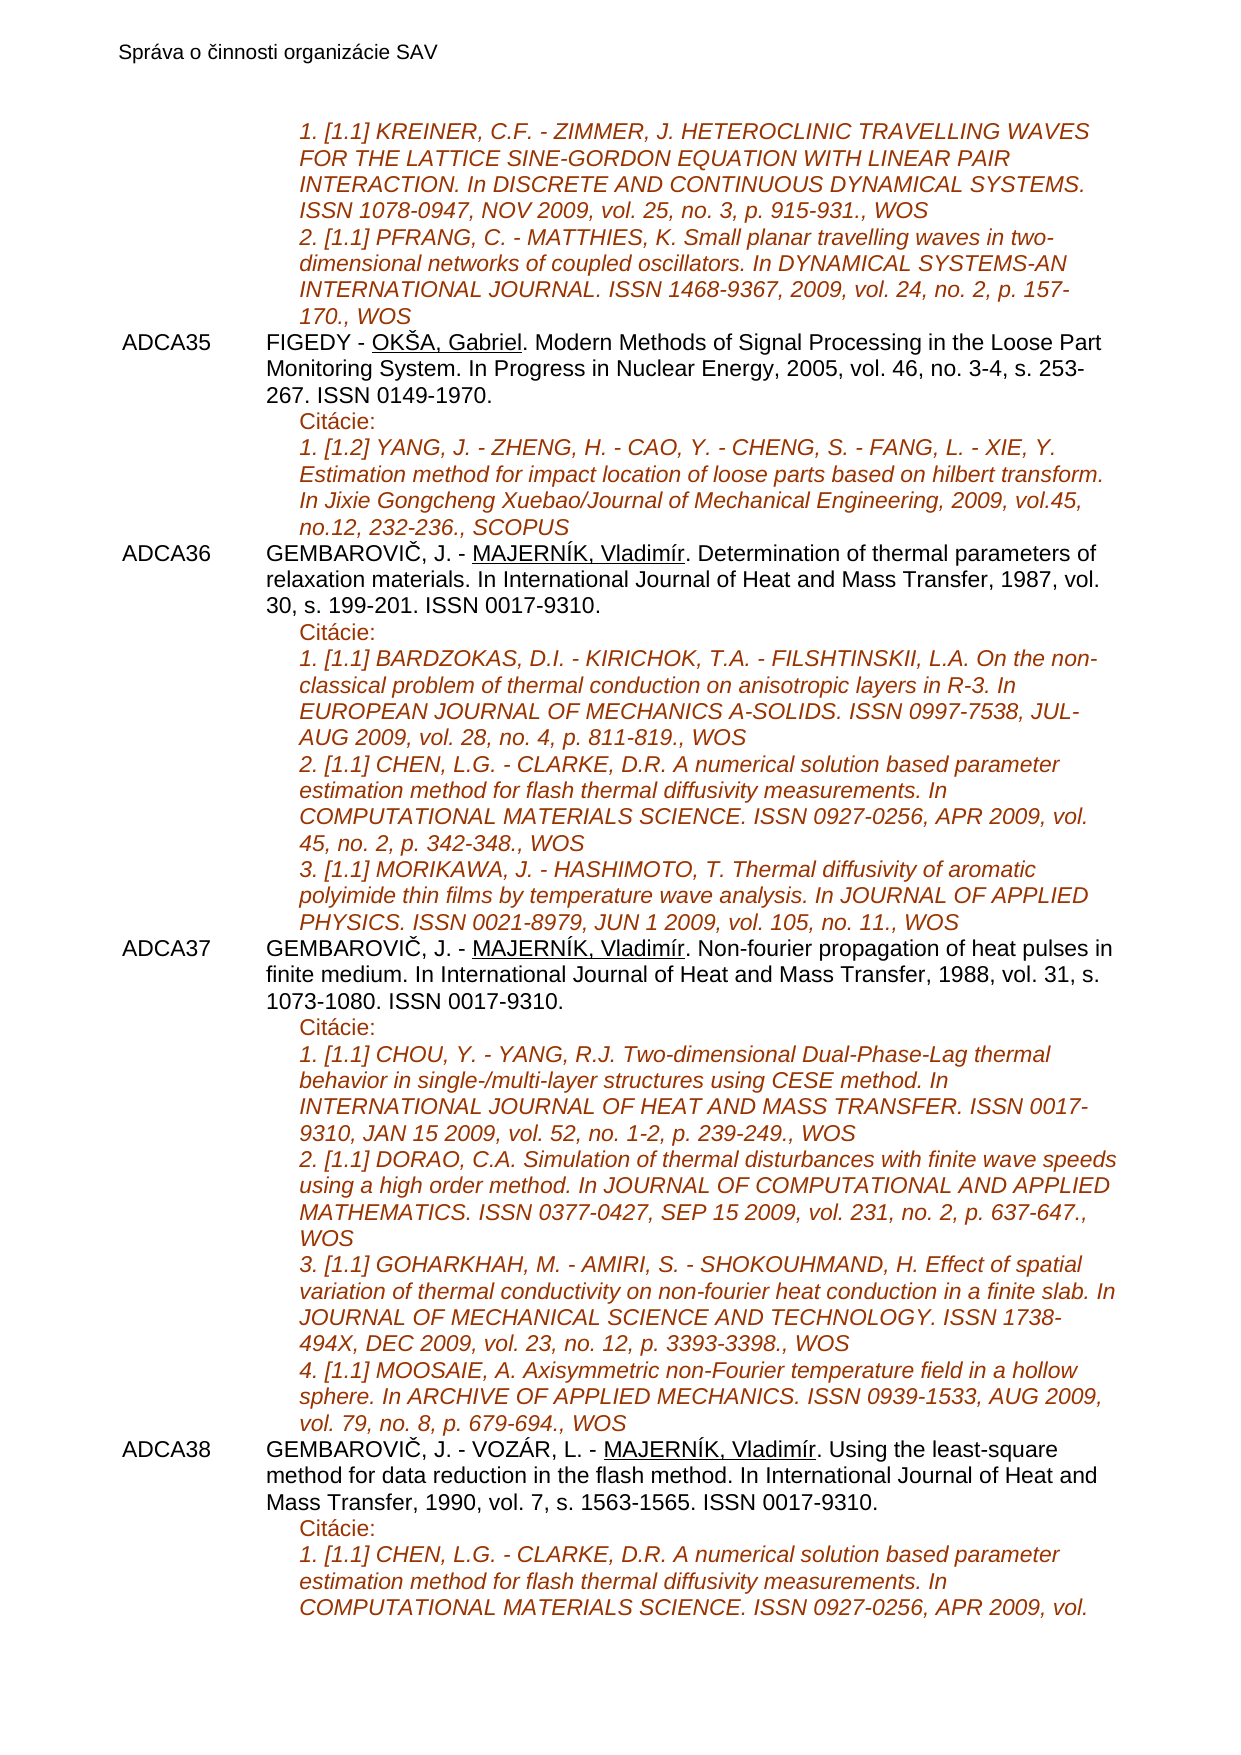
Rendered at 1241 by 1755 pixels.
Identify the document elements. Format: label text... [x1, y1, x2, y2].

table_cell GEMBAROVIČ, J. - MAJERNÍK, Vladimír. Non-fourier propagation of heat pulses in finite medium. In International Journal of Heat and Mass Transfer, 1988, vol. 31, s. 1073-1080. ISSN 0017-9310. [266, 935, 1122, 1014]
table_cell Citácie: [122, 1515, 1122, 1541]
table_cell Citácie: [122, 619, 1122, 645]
table_cell 1. [1.1] CHOU, Y. - YANG, R.J. Two-dimensional Dual-Phase-Lag thermal behavior in single-/multi-layer structures using CESE method. In INTERNATIONAL JOURNAL OF HEAT AND MASS TRANSFER. ISSN 0017-9310, JAN 15 2009, vol. 52, no. 1-2, p. 239-249., WOS [122, 1041, 1122, 1146]
table_cell 4. [1.1] MOOSAIE, A. Axisymmetric non-Fourier temperature field in a hollow sphere. In ARCHIVE OF APPLIED MECHANICS. ISSN 0939-1533, AUG 2009, vol. 79, no. 8, p. 679-694., WOS [122, 1357, 1122, 1436]
table_cell FIGEDY - OKŠA, Gabriel. Modern Methods of Signal Processing in the Loose Part Monitoring System. In Progress in Nuclear Energy, 2005, vol. 46, no. 3-4, s. 253-267. ISSN 0149-1970. [266, 329, 1122, 408]
table_cell 1. [1.1] KREINER, C.F. - ZIMMER, J. HETEROCLINIC TRAVELLING WAVES FOR THE LATTICE SINE-GORDON EQUATION WITH LINEAR PAIR INTERACTION. In DISCRETE AND CONTINUOUS DYNAMICAL SYSTEMS. ISSN 1078-0947, NOV 2009, vol. 25, no. 3, p. 915-931., WOS [122, 118, 1122, 223]
table_cell ADCA36 [122, 540, 266, 619]
table_cell 1. [1.1] CHEN, L.G. - CLARKE, D.R. A numerical solution based parameter estimation method for flash thermal diffusivity measurements. In COMPUTATIONAL MATERIALS SCIENCE. ISSN 0927-0256, APR 2009, vol. [122, 1541, 1122, 1620]
table_cell GEMBAROVIČ, J. - VOZÁR, L. - MAJERNÍK, Vladimír. Using the least-square method for data reduction in the flash method. In International Journal of Heat and Mass Transfer, 1990, vol. 7, s. 1563-1565. ISSN 0017-9310. [266, 1436, 1122, 1515]
table_cell ADCA37 [122, 935, 266, 1014]
table_cell ADCA35 [122, 329, 266, 408]
table_cell 1. [1.2] YANG, J. - ZHENG, H. - CAO, Y. - CHENG, S. - FANG, L. - XIE, Y. Estimation method for impact location of loose parts based on hilbert transform. In Jixie Gongcheng Xuebao/Journal of Mechanical Engineering, 2009, vol.45, no.12, 232-236., SCOPUS [122, 434, 1122, 540]
table_cell 2. [1.1] CHEN, L.G. - CLARKE, D.R. A numerical solution based parameter estimation method for flash thermal diffusivity measurements. In COMPUTATIONAL MATERIALS SCIENCE. ISSN 0927-0256, APR 2009, vol. 45, no. 2, p. 342-348., WOS [122, 751, 1122, 856]
table_cell 1. [1.1] BARDZOKAS, D.I. - KIRICHOK, T.A. - FILSHTINSKII, L.A. On the non-classical problem of thermal conduction on anisotropic layers in R-3. In EUROPEAN JOURNAL OF MECHANICS A-SOLIDS. ISSN 0997-7538, JUL-AUG 2009, vol. 28, no. 4, p. 811-819., WOS [122, 645, 1122, 751]
table_cell 3. [1.1] MORIKAWA, J. - HASHIMOTO, T. Thermal diffusivity of aromatic polyimide thin films by temperature wave analysis. In JOURNAL OF APPLIED PHYSICS. ISSN 0021-8979, JUN 1 2009, vol. 105, no. 11., WOS [122, 856, 1122, 935]
table_cell Citácie: [122, 408, 1122, 434]
table_cell 3. [1.1] GOHARKHAH, M. - AMIRI, S. - SHOKOUHMAND, H. Effect of spatial variation of thermal conductivity on non-fourier heat conduction in a finite slab. In JOURNAL OF MECHANICAL SCIENCE AND TECHNOLOGY. ISSN 1738-494X, DEC 2009, vol. 23, no. 12, p. 3393-3398., WOS [122, 1251, 1122, 1357]
table_cell 2. [1.1] PFRANG, C. - MATTHIES, K. Small planar travelling waves in two-dimensional networks of coupled oscillators. In DYNAMICAL SYSTEMS-AN INTERNATIONAL JOURNAL. ISSN 1468-9367, 2009, vol. 24, no. 2, p. 157-170., WOS [122, 224, 1122, 329]
table_cell 2. [1.1] DORAO, C.A. Simulation of thermal disturbances with finite wave speeds using a high order method. In JOURNAL OF COMPUTATIONAL AND APPLIED MATHEMATICS. ISSN 0377-0427, SEP 15 2009, vol. 231, no. 2, p. 637-647., WOS [122, 1146, 1122, 1251]
table_cell Citácie: [122, 1014, 1122, 1041]
table_cell ADCA38 [122, 1436, 266, 1515]
table_cell GEMBAROVIČ, J. - MAJERNÍK, Vladimír. Determination of thermal parameters of relaxation materials. In International Journal of Heat and Mass Transfer, 1987, vol. 30, s. 199-201. ISSN 0017-9310. [266, 540, 1122, 619]
